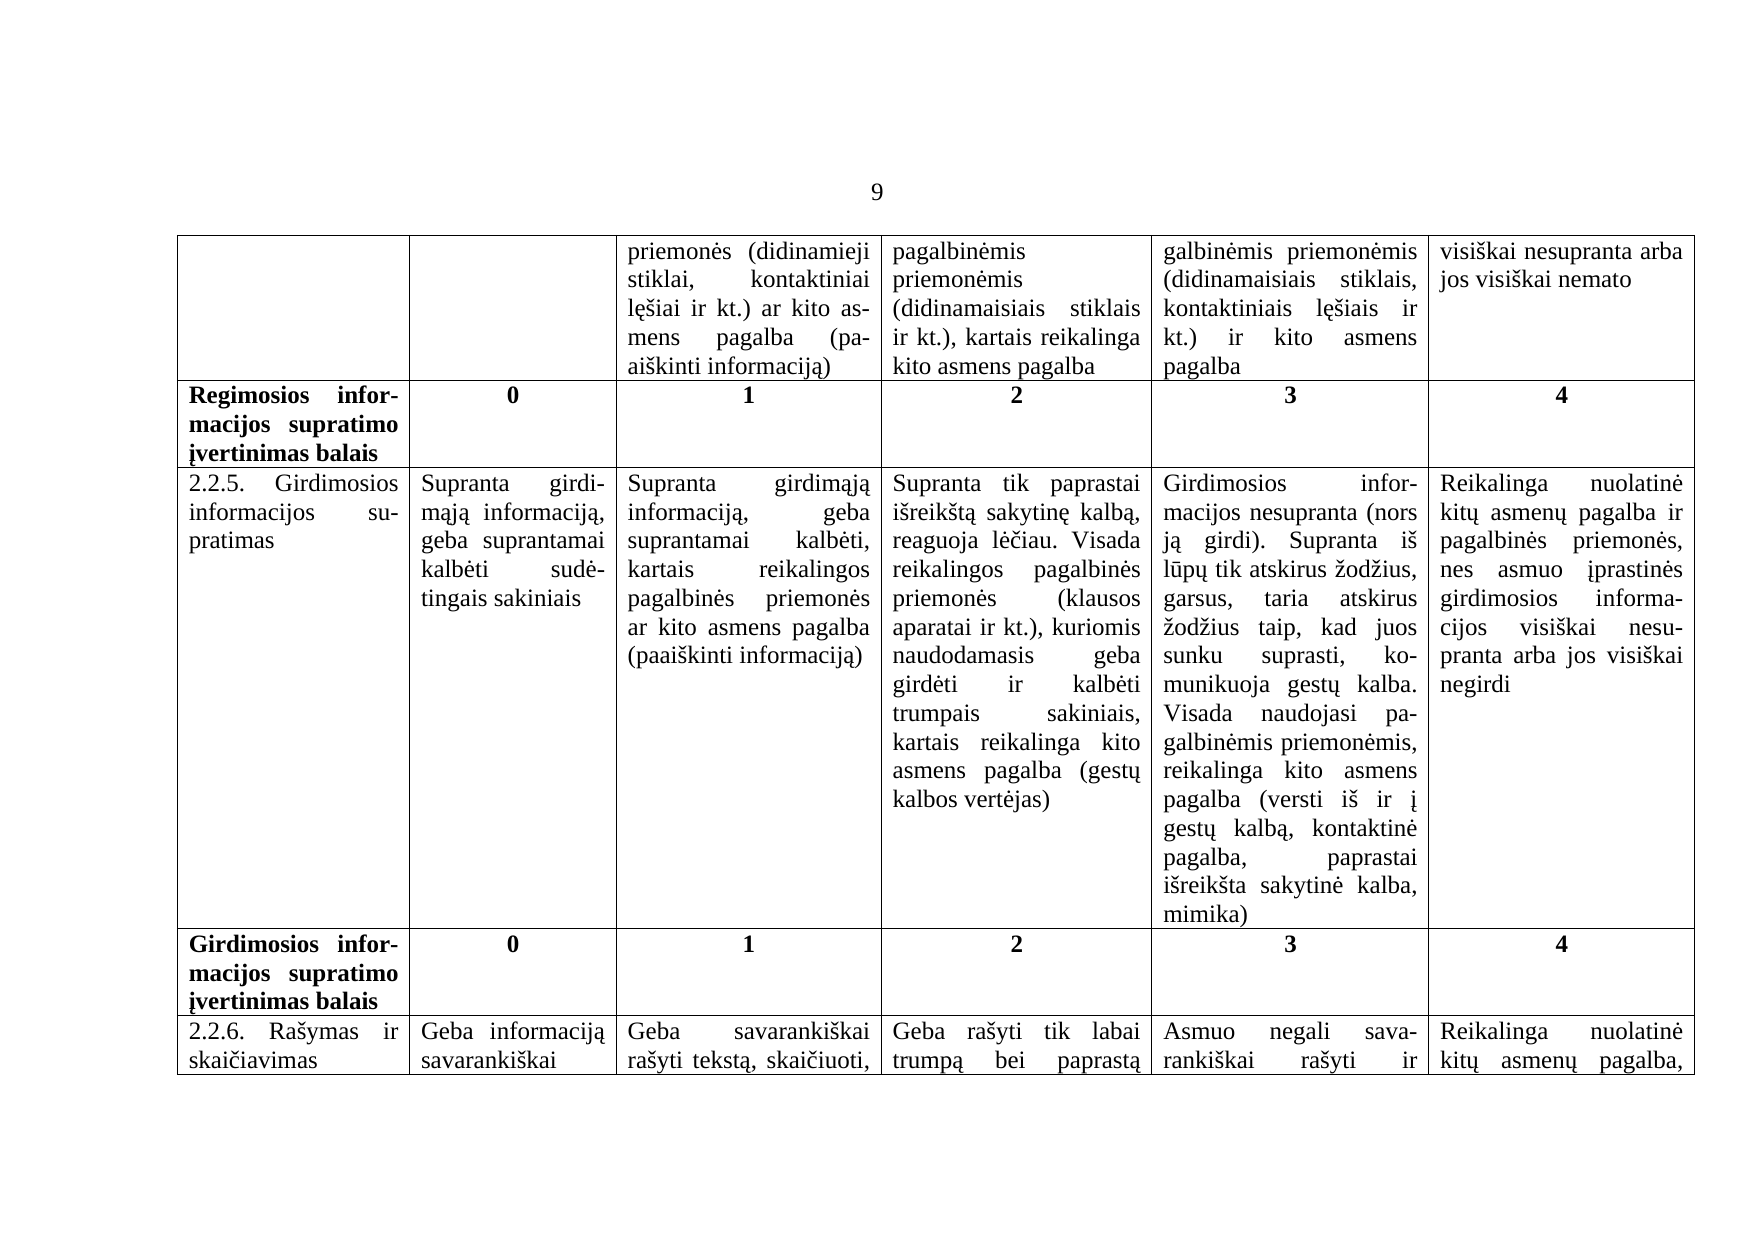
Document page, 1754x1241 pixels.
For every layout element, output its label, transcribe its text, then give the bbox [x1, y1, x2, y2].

table_cell Reikalinga nuolatinė kitų asmenų pagalba ir pagalbinės priemonės, nes asmuo įprastinės girdimosios informa-cijos visiškai nesu-pranta arba jos visiškai negirdi [1429, 468, 1694, 928]
table_cell 2 [882, 929, 1151, 1015]
table_cell 2.2.6. Rašymas ir skaičiavimas [178, 1016, 409, 1074]
table_cell Geba informaciją savarankiškai [410, 1016, 616, 1074]
table_cell 2 [882, 381, 1151, 467]
table_cell [410, 236, 616, 379]
table_cell 0 [410, 381, 616, 467]
table_cell 3 [1152, 929, 1428, 1015]
table_cell 1 [617, 929, 881, 1015]
table_cell 3 [1152, 381, 1428, 467]
table_cell priemonės (didinamieji stiklai, kontaktiniai lęšiai ir kt.) ar kito as-mens pagalba (pa-aiškinti informaciją) [617, 236, 881, 379]
table_cell 1 [617, 381, 881, 467]
table_cell Reikalinga nuolatinė kitų asmenų pagalba, [1429, 1016, 1694, 1074]
table_cell Asmuo negali sava-rankiškai rašyti ir [1152, 1016, 1428, 1074]
table_cell [178, 236, 409, 379]
table_cell Supranta tik paprastai išreikštą sakytinę kalbą, reaguoja lėčiau. Visada reikalingos pagalbinės priemonės (klausos aparatai ir kt.), kuriomis naudodamasis geba girdėti ir kalbėti trumpais sakiniais, kartais reikalinga kito asmens pagalba (gestų kalbos vertėjas) [882, 468, 1151, 928]
table_cell 0 [410, 929, 616, 1015]
table_cell Geba savarankiškai rašyti tekstą, skaičiuoti, [617, 1016, 881, 1074]
table_cell 2.2.5. Girdimosios informacijos su-pratimas [178, 468, 409, 928]
table_cell Geba rašyti tik labai trumpą bei paprastą [882, 1016, 1151, 1074]
table_cell galbinėmis priemonėmis (didinamaisiais stiklais, kontaktiniais lęšiais ir kt.) ir kito asmens pagalba [1152, 236, 1428, 379]
table_cell pagalbinėmis priemonėmis (didinamaisiais stiklais ir kt.), kartais reikalinga kito asmens pagalba [882, 236, 1151, 379]
table_cell Regimosios infor-macijos supratimo įvertinimas balais [178, 381, 409, 467]
table_cell Girdimosios infor-macijos nesupranta (nors ją girdi). Supranta iš lūpų tik atskirus žodžius, garsus, taria atskirus žodžius taip, kad juos sunku suprasti, ko-munikuoja gestų kalba. Visada naudojasi pa-galbinėmis priemonėmis, reikalinga kito asmens pagalba (versti iš ir į gestų kalbą, kontaktinė pagalba, paprastai išreikšta sakytinė kalba, mimika) [1152, 468, 1428, 928]
table_cell visiškai nesupranta arba jos visiškai nemato [1429, 236, 1694, 379]
table_cell Girdimosios infor-macijos supratimo įvertinimas balais [178, 929, 409, 1015]
table_cell 4 [1429, 929, 1694, 1015]
table_cell 4 [1429, 381, 1694, 467]
table_cell Supranta girdimąją informaciją, geba suprantamai kalbėti, kartais reikalingos pagalbinės priemonės ar kito asmens pagalba (paaiškinti informaciją) [617, 468, 881, 928]
table_cell Supranta girdi-mąją informaciją, geba suprantamai kalbėti sudė-tingais sakiniais [410, 468, 616, 928]
